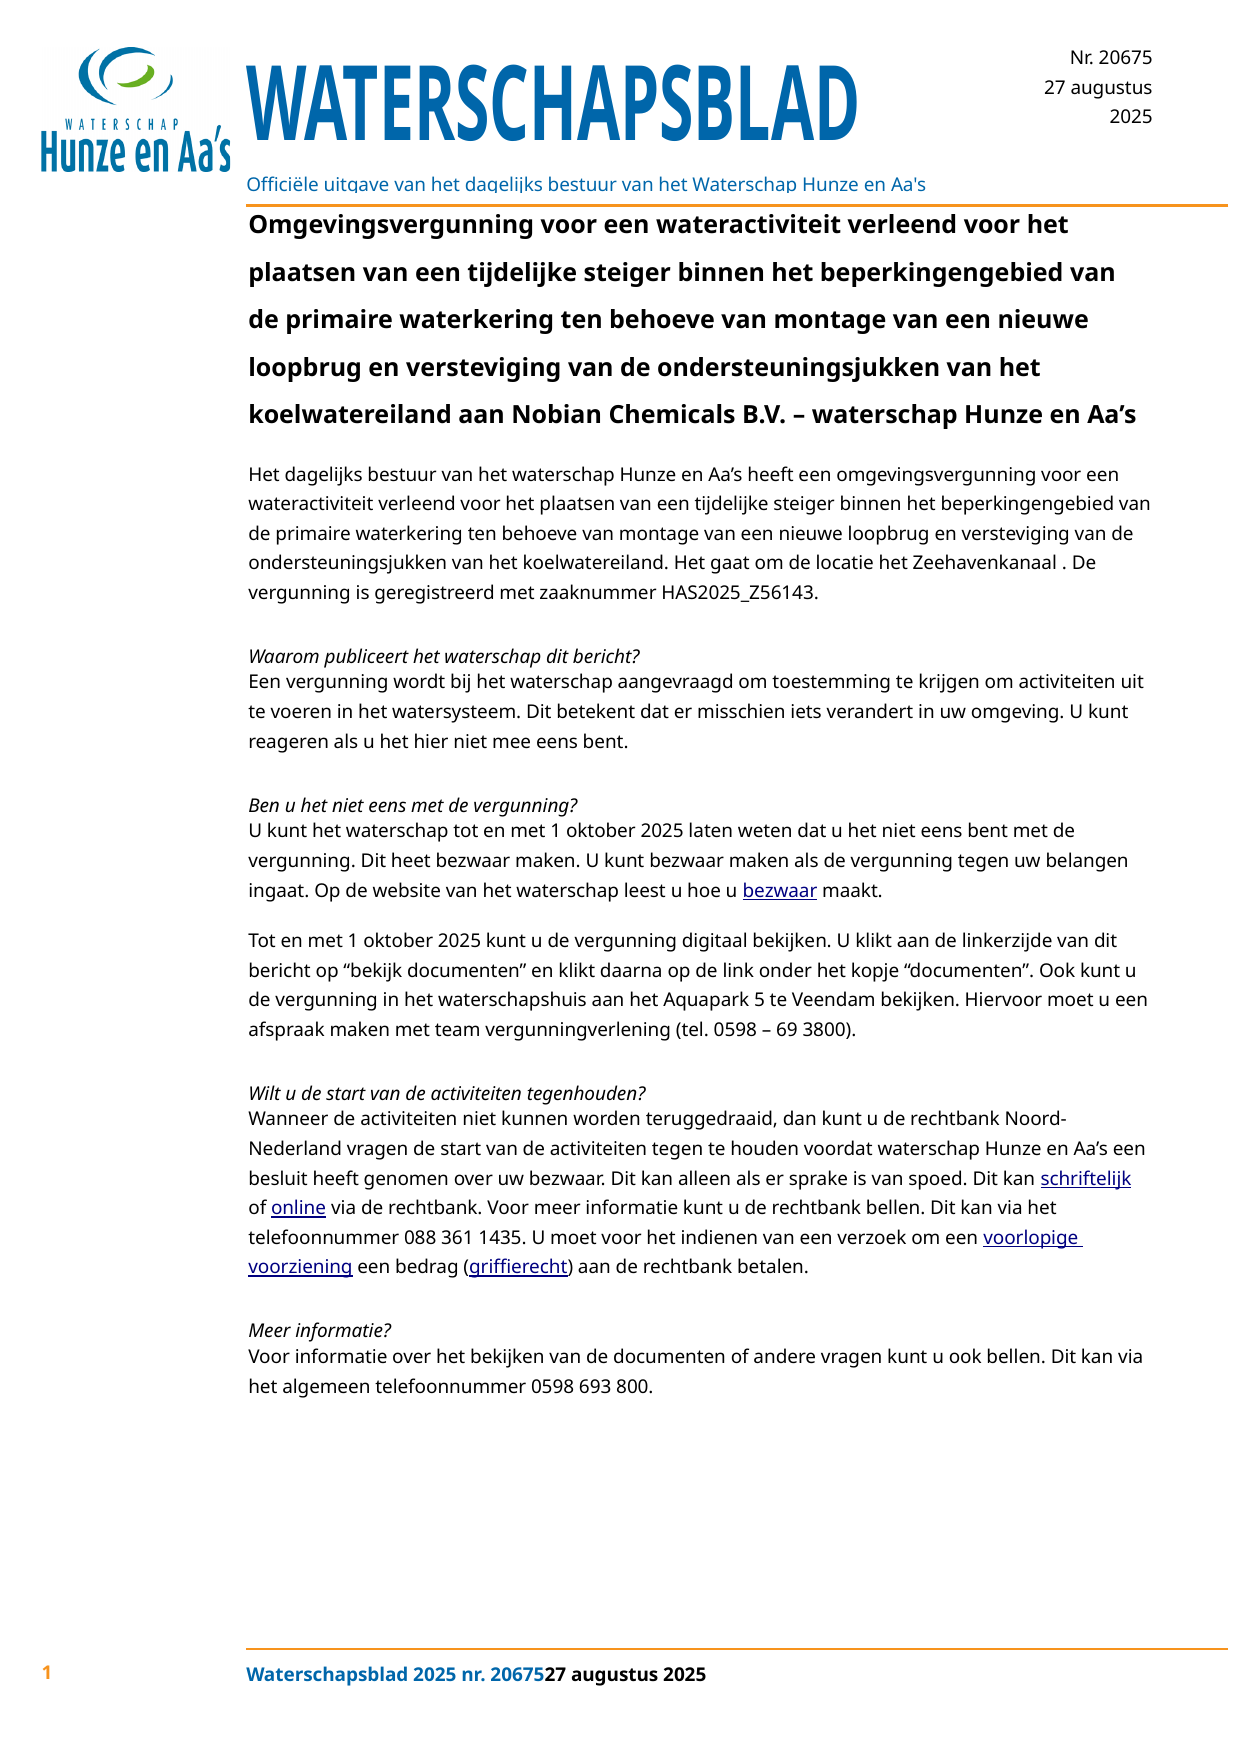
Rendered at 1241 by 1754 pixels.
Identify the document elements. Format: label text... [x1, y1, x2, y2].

text Een vergunning wordt bij het waterschap aangevraagd om toestemming te krijgen om activiteiten uit te voeren in het watersysteem. Dit betekent dat er misschien iets verandert in uw omgeving. U kunt reageren als u het hier niet mee eens bent. [248, 669, 1152, 754]
text Wanneer de activiteiten niet kunnen worden teruggedraaid, dan kunt u de rechtbank Noord-Nederland vragen de start van de activiteiten tegen te houden voordat waterschap Hunze en Aa’s een besluit heeft genomen over uw bezwaar. Dit kan alleen als er sprake is van spoed. Dit kan schriftelijk of online via de rechtbank. Voor meer informatie kunt u de rechtbank bellen. Dit kan via het telefoonnummer 088 361 1435. U moet voor het indienen van een verzoek om een voorlopige voorziening een bedrag (griffierecht) aan de rechtbank betalen. [248, 1106, 1152, 1279]
text Tot en met 1 oktober 2025 kunt u de vergunning digitaal bekijken. U klikt aan de linkerzijde van dit bericht op “bekijk documenten” en klikt daarna op de link onder het kopje “documenten”. Ook kunt u de vergunning in het waterschapshuis aan het Aquapark 5 te Veendam bekijken. Hiervoor moet u een afspraak maken met team vergunningverlening (tel. 0598 – 69 3800). [248, 927, 1152, 1042]
text Het dagelijks bestuur van het waterschap Hunze en Aa’s heeft een omgevingsvergunning voor een wateractiviteit verleend voor het plaatsen van een tijdelijke steiger binnen het beperkingengebied van de primaire waterkering ten behoeve van montage van een nieuwe loopbrug en versteviging van de ondersteuningsjukken van het koelwatereiland. Het gaat om de locatie het Zeehavenkanaal . De vergunning is geregistreerd met zaaknummer HAS2025_Z56143. [248, 461, 1152, 605]
text Meer informatie? [248, 1317, 1152, 1343]
picture [47, 154, 51, 172]
text U kunt het waterschap tot en met 1 oktober 2025 laten weten dat u het niet eens bent met de vergunning. Dit heet bezwaar maken. U kunt bezwaar maken als de vergunning tegen uw belangen ingaat. Op de website van het waterschap leest u hoe u bezwaar maakt. [248, 818, 1152, 902]
text Waarom publiceert het waterschap dit bericht? [248, 643, 1152, 669]
picture [41, 47, 231, 172]
text Wilt u de start van de activiteiten tegenhouden? [248, 1080, 1152, 1106]
text Omgevingsvergunning voor een wateractiviteit verleend voor het plaatsen van een tijdelijke steiger binnen het beperkingengebied van de primaire waterkering ten behoeve van montage van een nieuwe loopbrug en versteviging van de ondersteuningsjukken van het koelwatereiland aan Nobian Chemicals B.V. – waterschap Hunze en Aa’s [248, 207, 1152, 431]
picture [226, 145, 231, 156]
picture [183, 163, 191, 172]
text Ben u het niet eens met de vergunning? [248, 792, 1152, 818]
text Voor informatie over het bekijken van de documenten of andere vragen kunt u ook bellen. Dit kan via het algemeen telefoonnummer 0598 693 800. [248, 1343, 1152, 1398]
